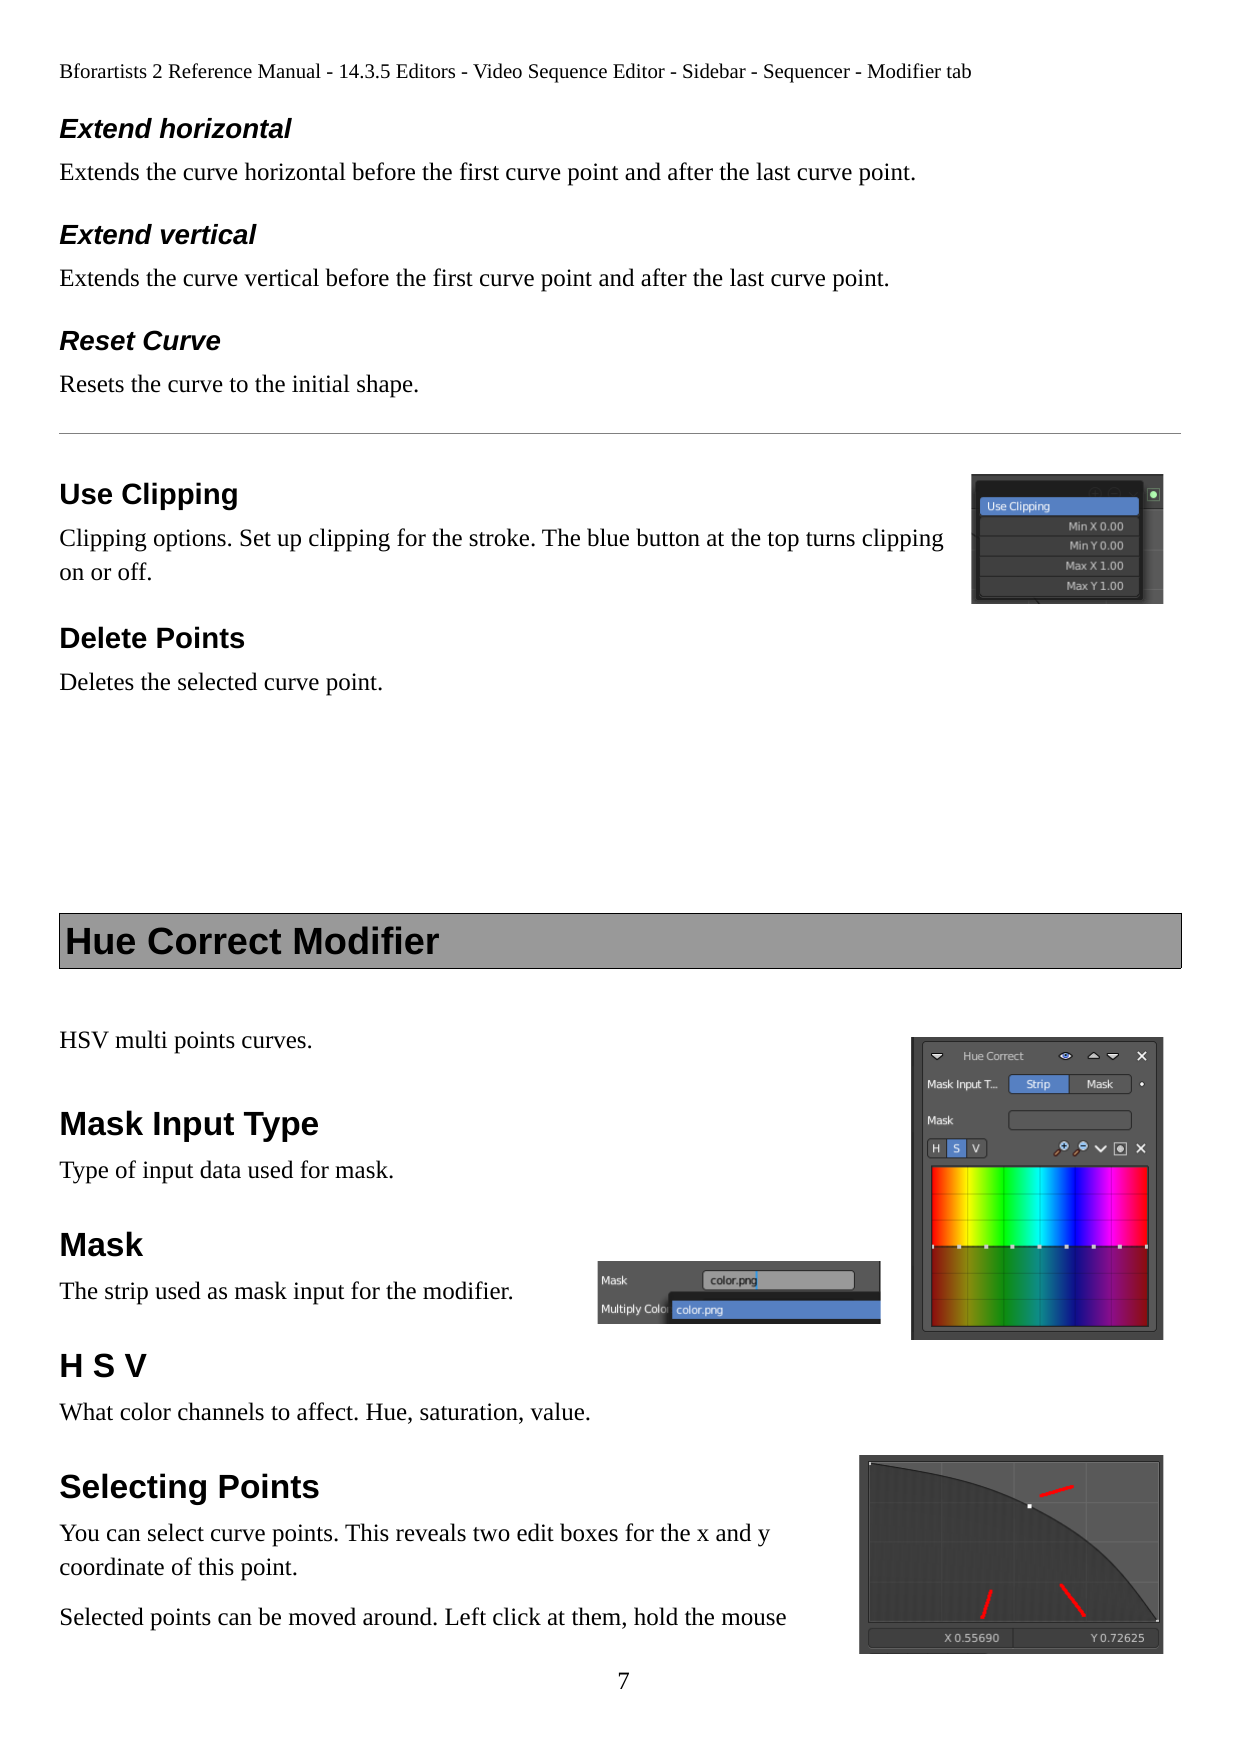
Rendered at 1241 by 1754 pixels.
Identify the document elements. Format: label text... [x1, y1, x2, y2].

text Deletes the selected curve point. [59, 667, 1181, 696]
table_header Hue Correct Modifier [60, 914, 1181, 968]
subtitle Reset Curve [59, 324, 1181, 356]
picture [971, 474, 1164, 604]
text Extends the curve vertical before the first curve point and after the last curve point. [59, 263, 1181, 292]
text You can select curve points. This reveals two edit boxes for the x and y coordinate of this point. [59, 1518, 859, 1581]
picture [597, 1261, 881, 1324]
picture [911, 1037, 1164, 1340]
subtitle [1164, 1104, 1181, 1142]
subtitle Use Clipping [59, 477, 971, 510]
subtitle Delete Points [59, 621, 1181, 655]
subtitle Extend vertical [59, 218, 1181, 250]
text The strip used as mask input for the modifier. [59, 1276, 597, 1305]
text Clipping options. Set up clipping for the stroke. The blue button at the top turns clipping on or off. [59, 523, 971, 586]
text Type of input data used for mask. [59, 1155, 911, 1184]
subtitle [1164, 1225, 1181, 1263]
subtitle [1164, 477, 1181, 510]
subtitle [1164, 1467, 1181, 1506]
subtitle Selecting Points [59, 1467, 859, 1506]
subtitle Extend horizontal [59, 113, 1181, 144]
text HSV multi points curves. [59, 1025, 1181, 1054]
text Extends the curve horizontal before the first curve point and after the last curve point. [59, 157, 1181, 186]
text Resets the curve to the initial shape. [59, 369, 1181, 398]
picture [859, 1455, 1164, 1654]
subtitle H S V [59, 1346, 1181, 1384]
text Selected points can be moved around. Left click at them, hold the mouse [59, 1602, 859, 1630]
text What color channels to affect. Hue, saturation, value. [59, 1397, 1181, 1426]
subtitle Mask [59, 1225, 911, 1263]
subtitle Mask Input Type [59, 1104, 911, 1142]
